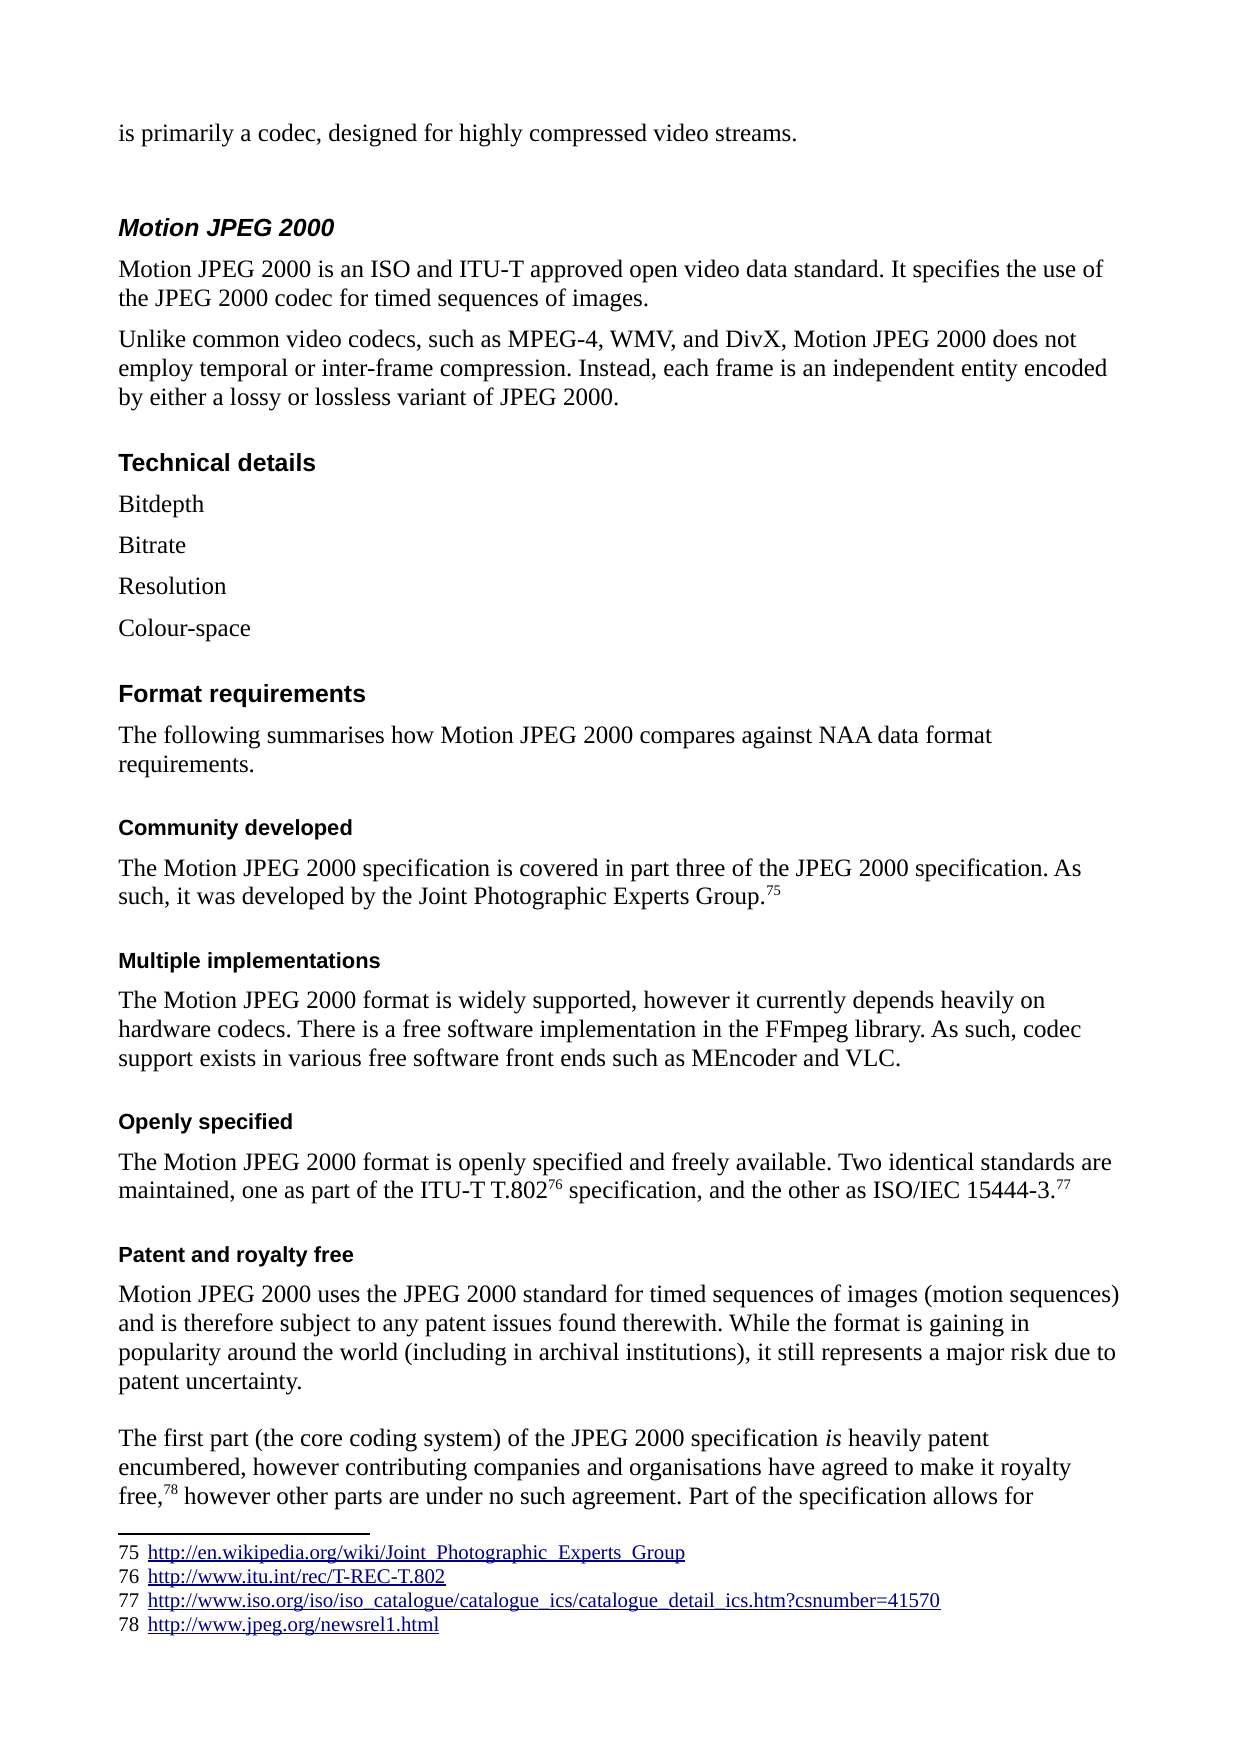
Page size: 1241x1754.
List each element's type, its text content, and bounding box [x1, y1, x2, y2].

subtitle Community developed [118, 815, 1122, 840]
text http://www.itu.int/rec/T-REC-T.802 [118, 1564, 1122, 1588]
subtitle Format requirements [118, 679, 1122, 707]
text Unlike common video codecs, such as MPEG-4, WMV, and DivX, Motion JPEG 2000 does not employ temporal or inter-frame compression. Instead, each frame is an independent entity encoded by either a lossy or lossless variant of JPEG 2000. [118, 324, 1122, 410]
text Bitdepth [118, 489, 1122, 518]
text The Motion JPEG 2000 specification is covered in part three of the JPEG 2000 specification. As such, it was developed by the Joint Photographic Experts Group. [118, 853, 1122, 910]
subtitle Technical details [118, 448, 1122, 476]
text Motion JPEG 2000 is an ISO and ITU-T approved open video data standard. It specifies the use of the JPEG 2000 codec for timed sequences of images. [118, 254, 1122, 312]
text Bitrate [118, 530, 1122, 559]
text Resolution [118, 571, 1122, 600]
text The Motion JPEG 2000 format is openly specified and freely available. Two identical standards are maintained, one as part of the ITU-T T.802 specification, and the other as ISO/IEC 15444-3. [118, 1147, 1122, 1204]
text http://www.iso.org/iso/iso_catalogue/catalogue_ics/catalogue_detail_ics.htm?csnumber=41570 [118, 1588, 1122, 1612]
subtitle Patent and royalty free [118, 1242, 1122, 1267]
text Colour-space [118, 613, 1122, 641]
text http://en.wikipedia.org/wiki/Joint_Photographic_Experts_Group [118, 1539, 1122, 1564]
subtitle Motion JPEG 2000 [118, 213, 1122, 242]
text Motion JPEG 2000 uses the JPEG 2000 standard for timed sequences of images (motion sequences) and is therefore subject to any patent issues found therewith. While the format is gaining in popularity around the world (including in archival institutions), it still represents a major risk due to patent uncertainty. [118, 1279, 1122, 1394]
text is primarily a codec, designed for highly compressed video streams. [118, 118, 1122, 147]
text The Motion JPEG 2000 format is widely supported, however it currently depends heavily on hardware codecs. There is a free software implementation in the FFmpeg library. As such, codec support exists in various free software front ends such as MEncoder and VLC. [118, 985, 1122, 1072]
text http://www.jpeg.org/newsrel1.html [118, 1612, 1122, 1636]
text The first part (the core coding system) of the JPEG 2000 specification is heavily patent encumbered, however contributing companies and organisations have agreed to make it royalty free, however other parts are under no such agreement. Part of the specification allows for [118, 1423, 1122, 1509]
subtitle Multiple implementations [118, 948, 1122, 973]
text The following summarises how Motion JPEG 2000 compares against NAA data format requirements. [118, 720, 1122, 777]
subtitle Openly specified [118, 1109, 1122, 1134]
